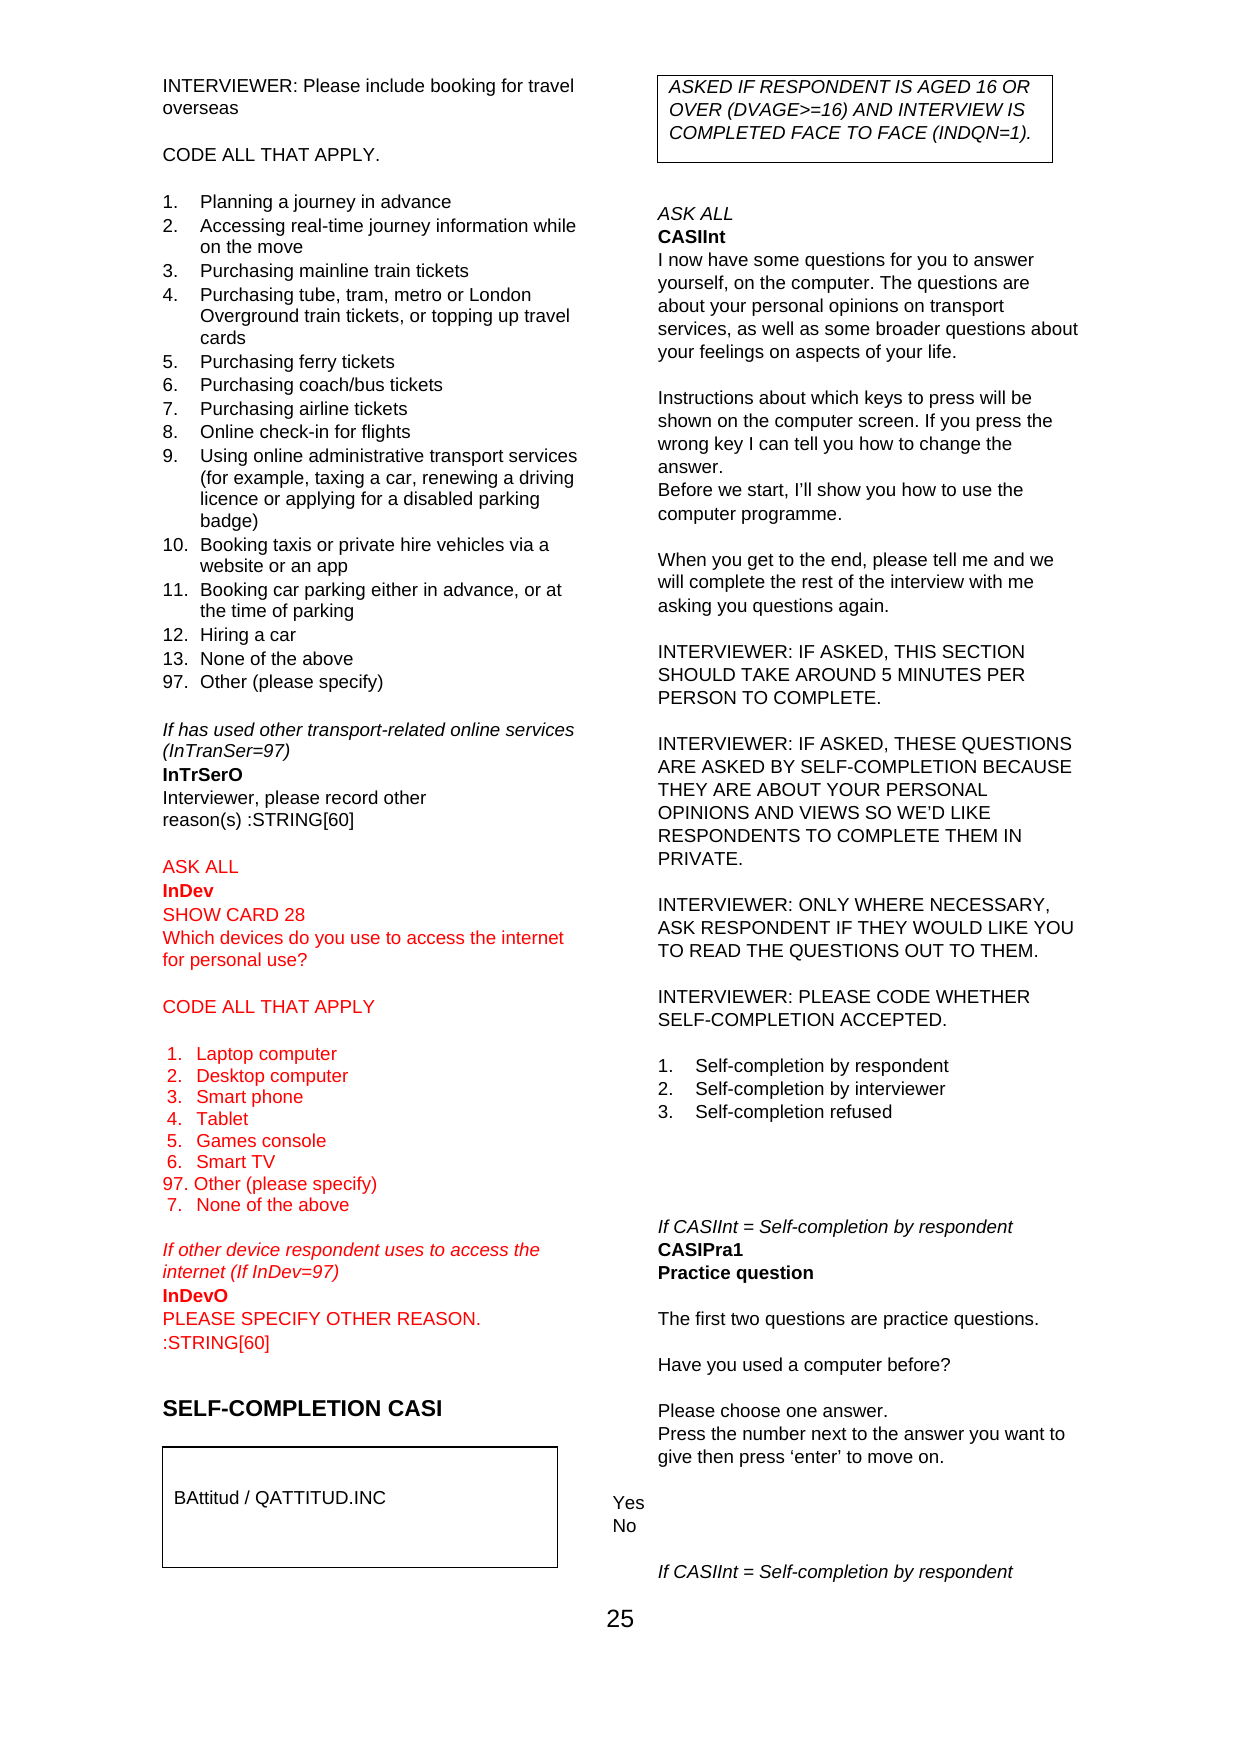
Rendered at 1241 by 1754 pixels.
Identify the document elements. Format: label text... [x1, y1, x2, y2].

text InTrSerO [162, 763, 583, 785]
text If other device respondent uses to access the internet (If InDev=97) [162, 1239, 583, 1282]
text Instructions about which keys to press will be shown on the computer screen. If you press the wrong key I can tell you how to change the answer. [658, 387, 1078, 478]
text If CASIInt = Self-completion by respondent [658, 1561, 1078, 1583]
table_header ASKED IF RESPONDENT IS AGED 16 OR OVER (DVAGE>=16) AND INTERVIEW IS COMPLETED FACE TO FACE (INDQN=1). [658, 76, 1052, 162]
text Practice question [658, 1262, 1078, 1283]
list Booking car parking either in advance, or at the time of parking [162, 578, 583, 622]
text PLEASE SPECIFY OTHER REASON. [162, 1308, 583, 1330]
list Yes [620, 1492, 1078, 1514]
list Laptop computer [167, 1043, 583, 1065]
text CODE ALL THAT APPLY [162, 996, 583, 1017]
list Desktop computer [167, 1065, 583, 1086]
list Tablet [167, 1108, 583, 1129]
text Have you used a computer before? [658, 1354, 1078, 1376]
list Other (please specify) [162, 671, 583, 693]
text ASK ALL [162, 856, 583, 878]
text I now have some questions for you to answer yourself, on the computer. The questions are about your personal opinions on transport services, as well as some broader questions about your feelings on aspects of your life. [658, 249, 1078, 363]
subtitle SELF-COMPLETION CASI [162, 1395, 583, 1421]
list Purchasing mainline train tickets [162, 260, 583, 282]
text InDev [162, 880, 583, 901]
list Purchasing tube, tram, metro or London Overground train tickets, or topping up travel cards [162, 284, 583, 348]
text Please choose one answer. [658, 1400, 1078, 1422]
list Planning a journey in advance [162, 191, 583, 213]
text INTERVIEWER: PLEASE CODE WHETHER SELF-COMPLETION ACCEPTED. [658, 986, 1078, 1030]
text INTERVIEWER: Please include booking for travel overseas [162, 75, 583, 118]
list Games console [167, 1129, 583, 1151]
list None of the above [167, 1194, 583, 1216]
list Smart phone [167, 1086, 583, 1108]
text CASIPra1 [658, 1239, 1078, 1261]
text Which devices do you use to access the internet for personal use? [162, 927, 583, 970]
text Interviewer, please record other reason(s) :STRING[60] [162, 787, 583, 830]
text When you get to the end, please tell me and we will complete the rest of the interview with me asking you questions again. [658, 548, 1078, 616]
list Self-completion refused [658, 1101, 1078, 1122]
list Purchasing coach/bus tickets [162, 374, 583, 396]
list Smart TV [167, 1151, 583, 1172]
text The first two questions are practice questions. [658, 1308, 1078, 1329]
text ASK ALL [658, 203, 1078, 224]
list Using online administrative transport services (for example, taxing a car, renewing a driving licence or applying for a disabled parking badge) [162, 445, 583, 531]
text 97. Other (please specify) [162, 1172, 583, 1194]
text InDevO [162, 1284, 583, 1306]
text INTERVIEWER: Only where necessary, ask respondENT if they would like you to read the questions out to them. [658, 894, 1078, 961]
list Self-completion by interviewer [658, 1078, 1078, 1099]
table_header BAttitud / QATTITUD.INC [163, 1448, 557, 1567]
text SHOW CARD 28 [162, 903, 583, 925]
text CASIInt [658, 226, 1078, 248]
text CODE ALL THAT APPLY. [162, 144, 583, 165]
list Self-completion by respondent [658, 1055, 1078, 1076]
text If has used other transport-related online services (InTranSer=97) [162, 718, 583, 761]
list Purchasing ferry tickets [162, 350, 583, 372]
list None of the above [162, 647, 583, 669]
text :STRING[60] [162, 1332, 583, 1353]
text If CASIInt = Self-completion by respondent [658, 1216, 1078, 1237]
list Hiring a car [162, 624, 583, 645]
list Purchasing airline tickets [162, 398, 583, 419]
text INTERVIEWER: IF ASKED, THIS SECTION SHOULD TAKE AROUND 5 MINUTES PER PERSON TO COMPLETE. [658, 640, 1078, 708]
list No [620, 1515, 1078, 1537]
list Accessing real-time journey information while on the move [162, 215, 583, 258]
list Online check-in for flights [162, 421, 583, 443]
list Booking taxis or private hire vehicles via a website or an app [162, 533, 583, 576]
text INTERVIEWER: IF ASKED, THESE QUESTIONS ARE ASKED BY SELF-COMPLETION BECAUSE THEY ARE ABOUT YOUR PERSONAL OPINIONS AND VIEWS SO WE’D LIKE RESPONDENTS TO COMPLETE THEM IN PRIVATE. [658, 732, 1078, 869]
text Press the number next to the answer you want to give then press ‘enter’ to move on. [658, 1423, 1078, 1468]
text Before we start, I’ll show you how to use the computer programme. [658, 479, 1078, 524]
